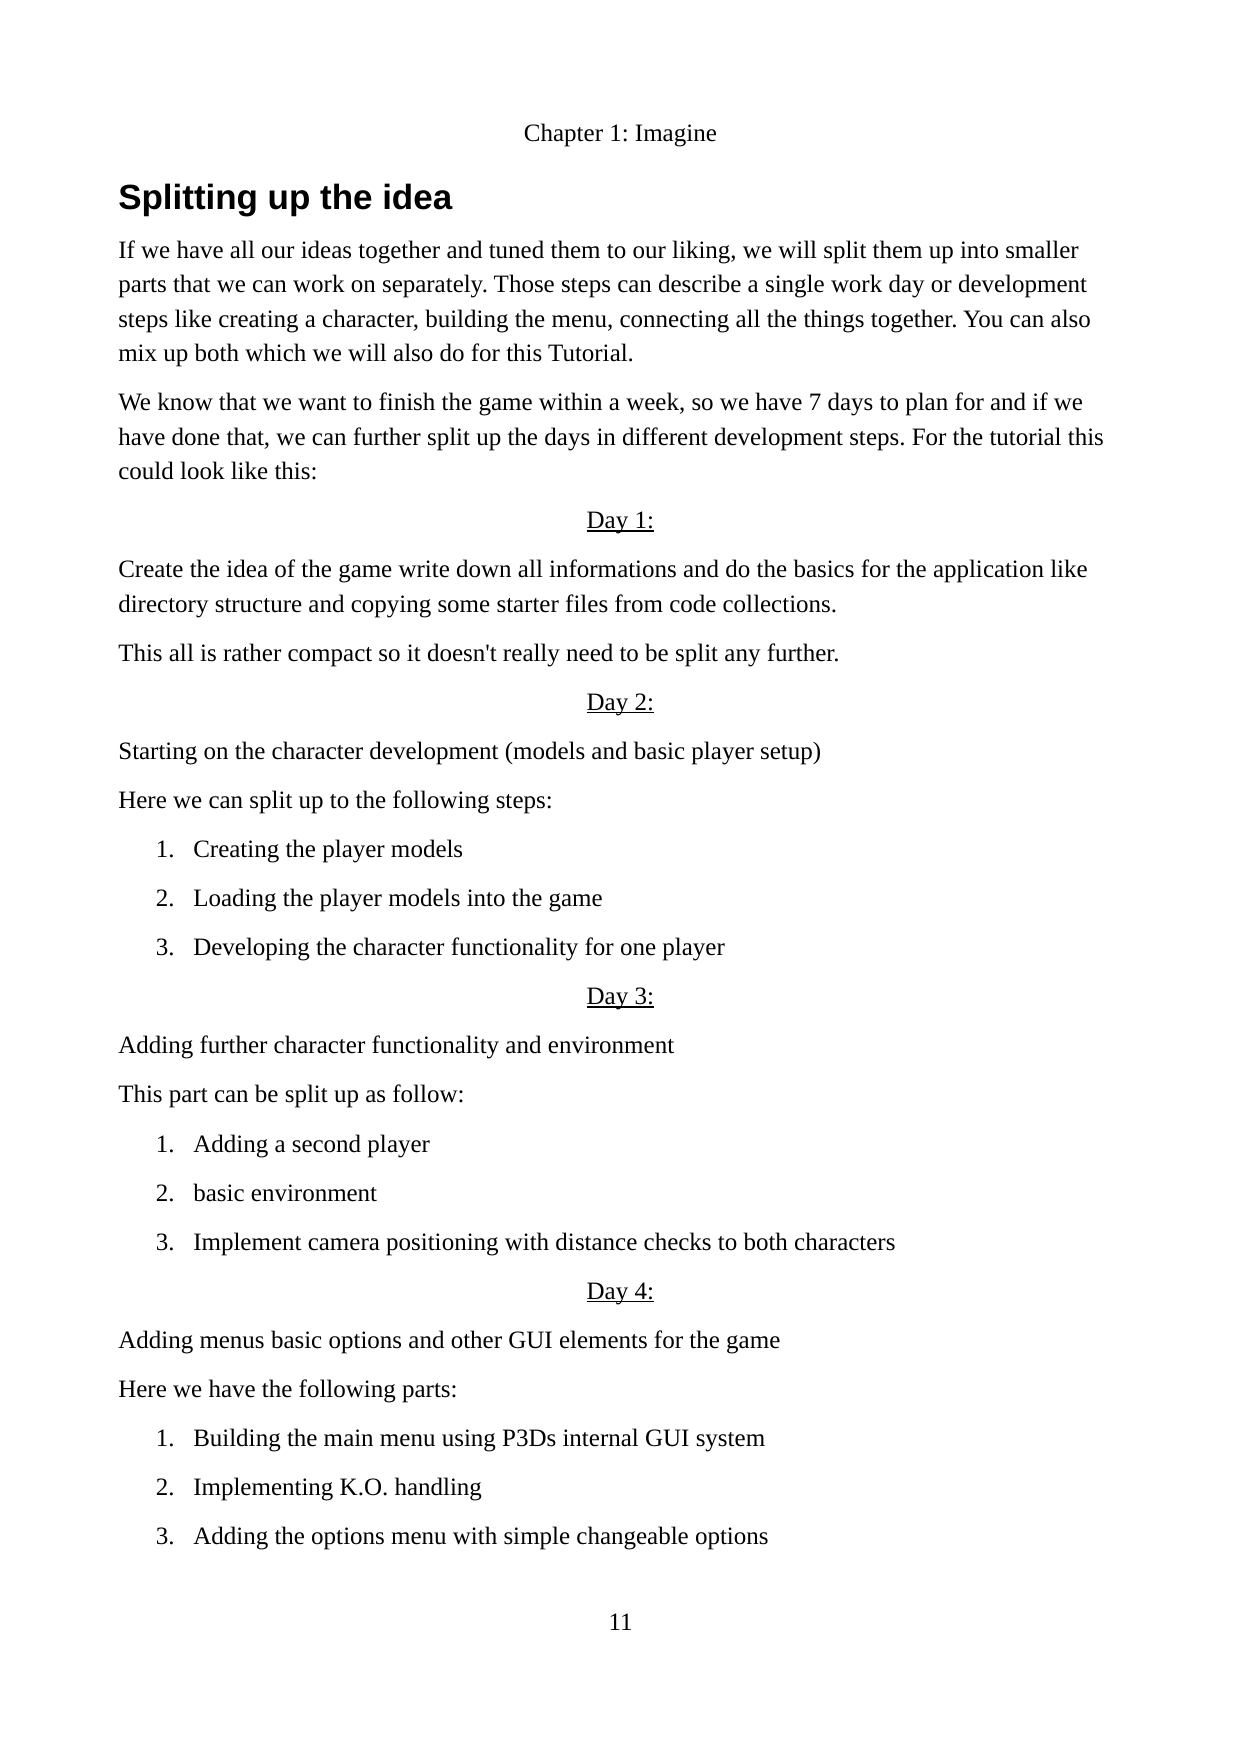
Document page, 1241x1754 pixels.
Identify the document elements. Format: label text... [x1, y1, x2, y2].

text Day 4: [118, 1276, 1122, 1304]
text Day 1: [118, 505, 1122, 534]
text Starting on the character development (models and basic player setup) [118, 736, 1122, 765]
list Adding the options menu with simple changeable options [156, 1521, 1122, 1550]
text Adding menus basic options and other GUI elements for the game [118, 1325, 1122, 1354]
text This all is rather compact so it doesn't really need to be split any further. [118, 638, 1122, 667]
list Loading the player models into the game [156, 883, 1122, 912]
text Day 2: [118, 687, 1122, 716]
text Adding further character functionality and environment [118, 1031, 1122, 1059]
text We know that we want to finish the game within a week, so we have 7 days to plan for and if we have done that, we can further split up the days in different development steps. For the tutorial this could look like this: [118, 387, 1122, 485]
list Developing the character functionality for one player [156, 932, 1122, 961]
list Implementing K.O. handling [156, 1472, 1122, 1501]
list Creating the player models [156, 834, 1122, 863]
subtitle Splitting up the idea [118, 176, 1122, 217]
text Day 3: [118, 981, 1122, 1010]
list basic environment [156, 1178, 1122, 1206]
list Building the main menu using P3Ds internal GUI system [156, 1423, 1122, 1452]
text If we have all our ideas together and tuned them to our liking, we will split them up into smaller parts that we can work on separately. Those steps can describe a single work day or development steps like creating a character, building the menu, connecting all the things together. You can also mix up both which we will also do for this Tutorial. [118, 235, 1122, 367]
text This part can be split up as follow: [118, 1079, 1122, 1108]
text Here we can split up to the following steps: [118, 785, 1122, 814]
list Adding a second player [156, 1129, 1122, 1157]
text Create the idea of the game write down all informations and do the basics for the application like directory structure and copying some starter files from code collections. [118, 554, 1122, 618]
text Here we have the following parts: [118, 1374, 1122, 1403]
list Implement camera positioning with distance checks to both characters [156, 1227, 1122, 1256]
